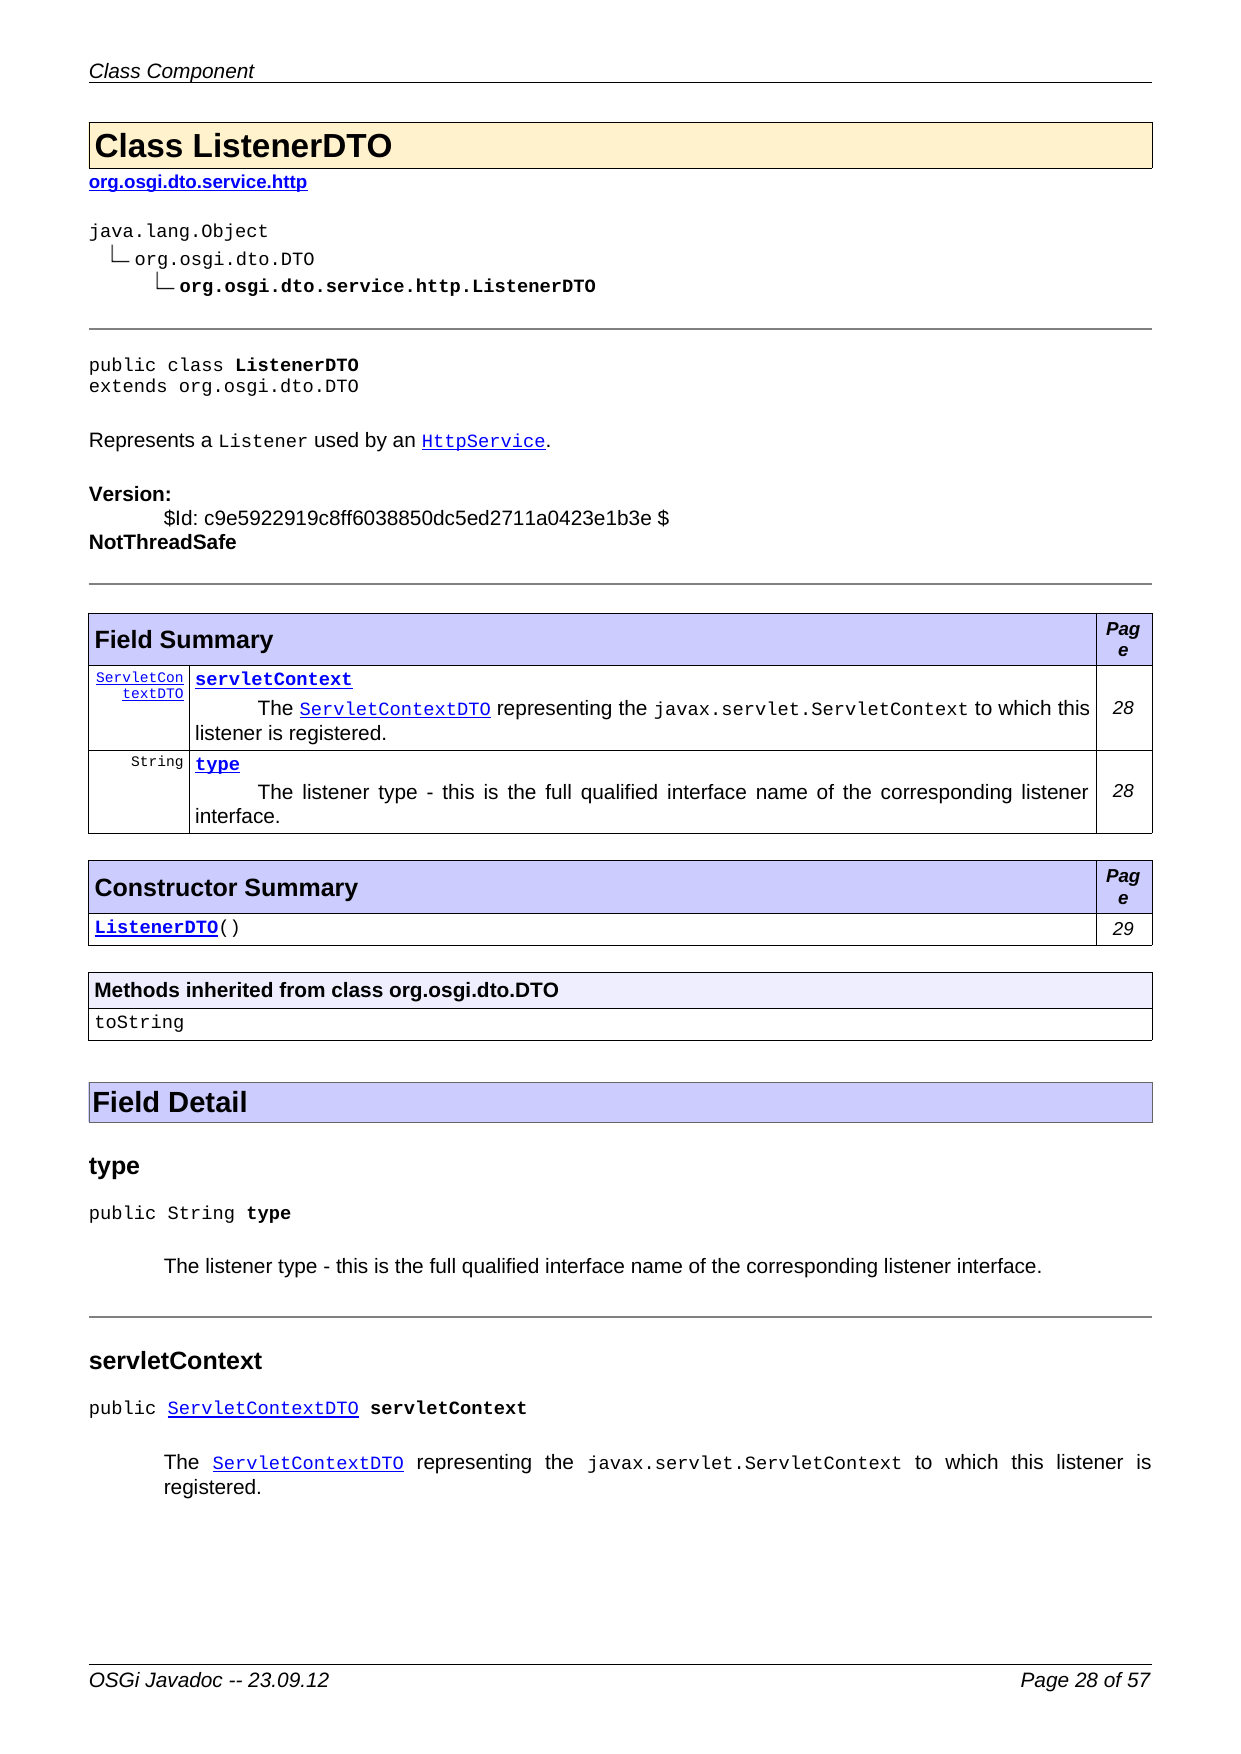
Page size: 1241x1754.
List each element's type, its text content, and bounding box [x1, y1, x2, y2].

text public class ListenerDTO [88, 356, 1152, 377]
text extends org.osgi.dto.DTO [88, 377, 1152, 398]
table_cell [1097, 914, 1152, 944]
text public ServletContextDTO servletContext [88, 1399, 1152, 1420]
table_cell [1097, 666, 1152, 749]
subtitle servletContext [88, 1346, 1152, 1375]
text The ServletContextDTO representing the javax.servlet.ServletContext to which this listener is registered. [163, 1449, 1152, 1499]
table_header Field Summary [89, 614, 1096, 665]
text Version: [88, 482, 1152, 506]
table_cell ListenerDTO() [89, 914, 1096, 944]
table_cell ServletContextDTO [89, 666, 189, 749]
table_cell type The listener type - this is the full qualified interface name of the corresponding listener interface. [190, 751, 1096, 833]
table_cell [1097, 751, 1152, 833]
picture [111, 243, 135, 266]
table_header Page [1097, 861, 1152, 913]
text org.osgi.dto.service.http.ListenerDTO [88, 271, 1152, 298]
text org.osgi.dto.DTO [88, 243, 1152, 271]
text java.lang.Object [88, 222, 1152, 243]
subtitle type [88, 1151, 1152, 1179]
subtitle Class ListenerDTO [90, 123, 1152, 168]
table_header Constructor Summary [89, 861, 1096, 913]
table_header Page [1097, 614, 1152, 665]
text org.osgi.dto.service.http [88, 171, 1152, 193]
table_cell toString [89, 1009, 1152, 1040]
text The listener type - this is the full qualified interface name of the corresponding listener interface. [163, 1254, 1152, 1278]
table_cell String [89, 751, 189, 833]
text public String type [88, 1204, 1152, 1225]
picture [156, 270, 180, 293]
table_cell servletContext The ServletContextDTO representing the javax.servlet.ServletContext to which this listener is registered. [190, 666, 1096, 749]
subtitle Field Detail [90, 1083, 1152, 1122]
text NotThreadSafe [88, 530, 1152, 554]
text $Id: c9e5922919c8ff6038850dc5ed2711a0423e1b3e $ [163, 506, 1152, 530]
text Represents a Listener used by an HttpService. [88, 427, 1152, 453]
table_header Methods inherited from class org.osgi.dto.DTO [89, 973, 1152, 1008]
